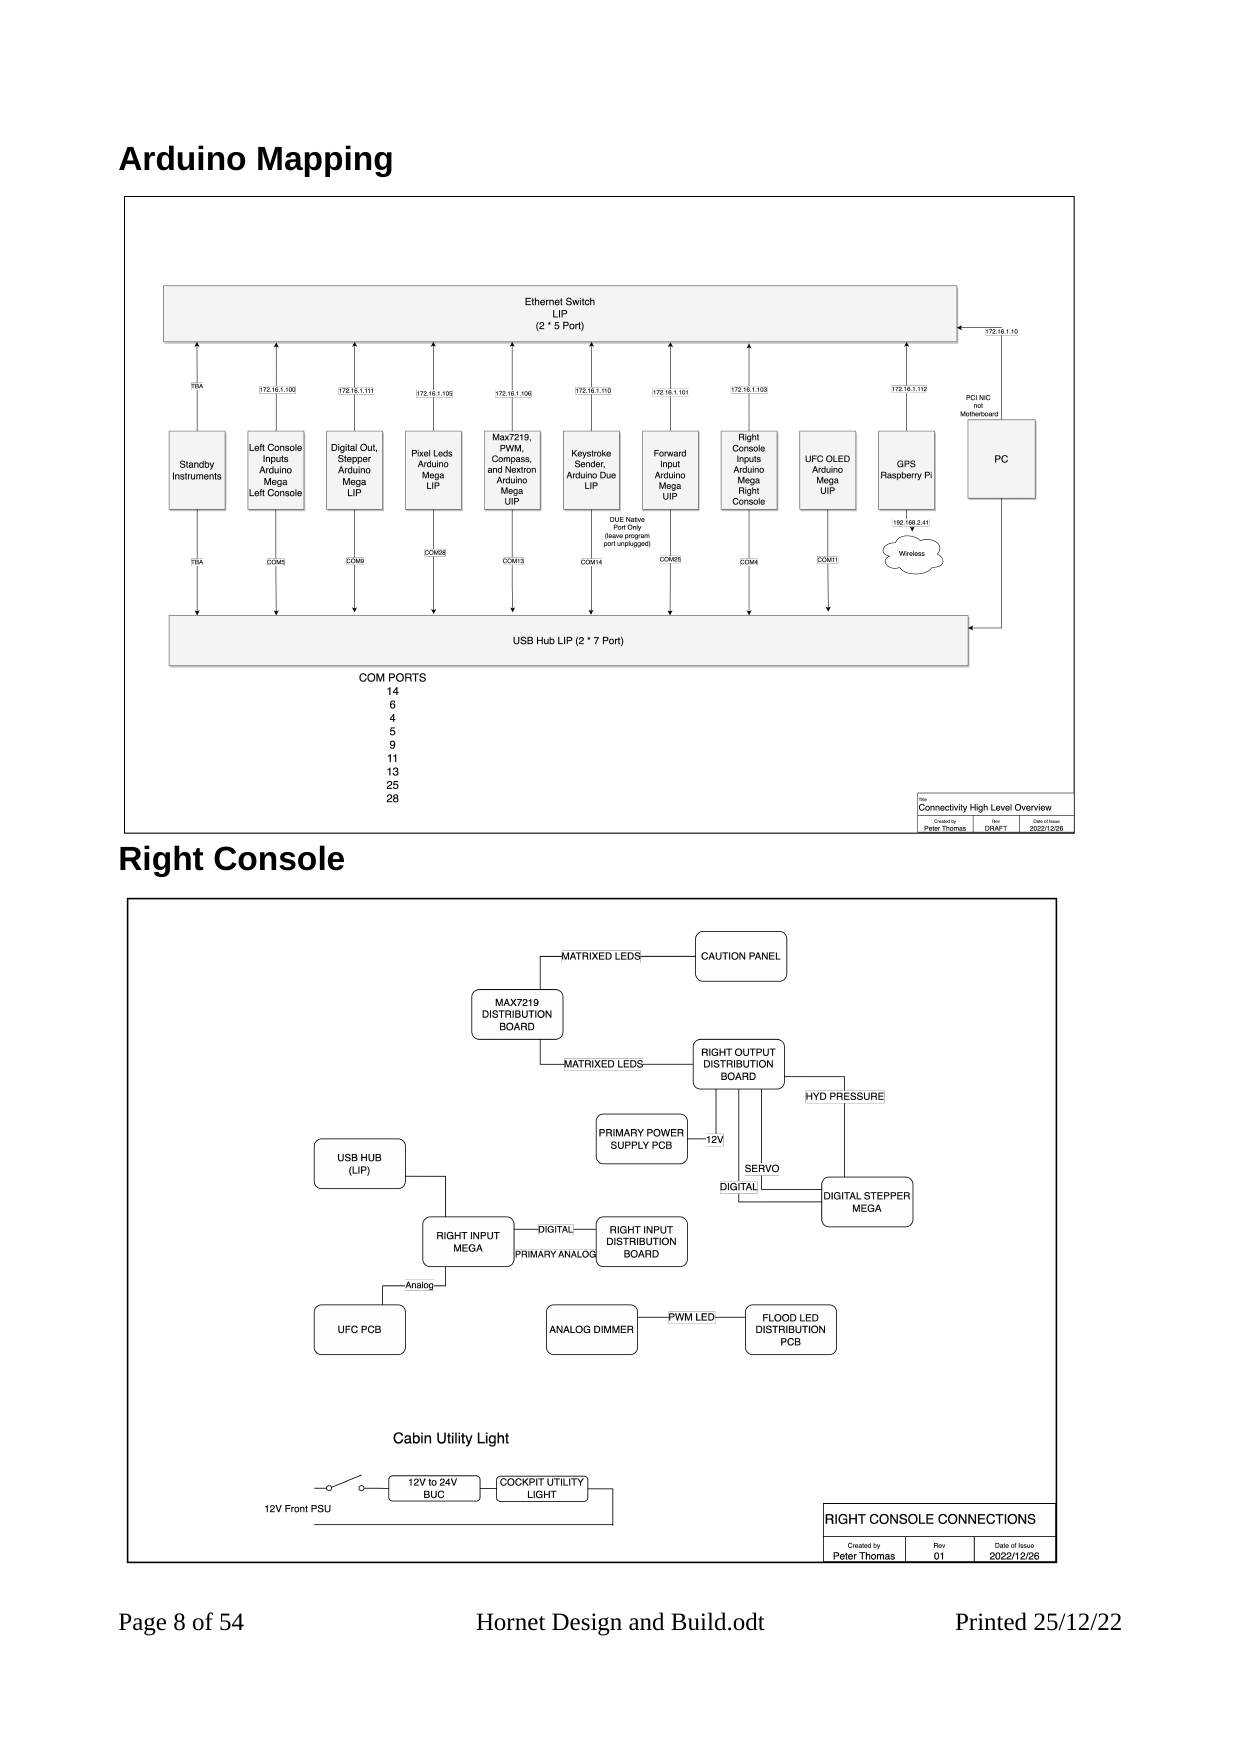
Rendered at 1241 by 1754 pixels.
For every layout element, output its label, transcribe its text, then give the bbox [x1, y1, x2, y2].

picture [118, 190, 1080, 839]
picture [118, 889, 1065, 1571]
subtitle Arduino Mapping [118, 139, 1122, 178]
subtitle Right Console [118, 839, 1122, 877]
